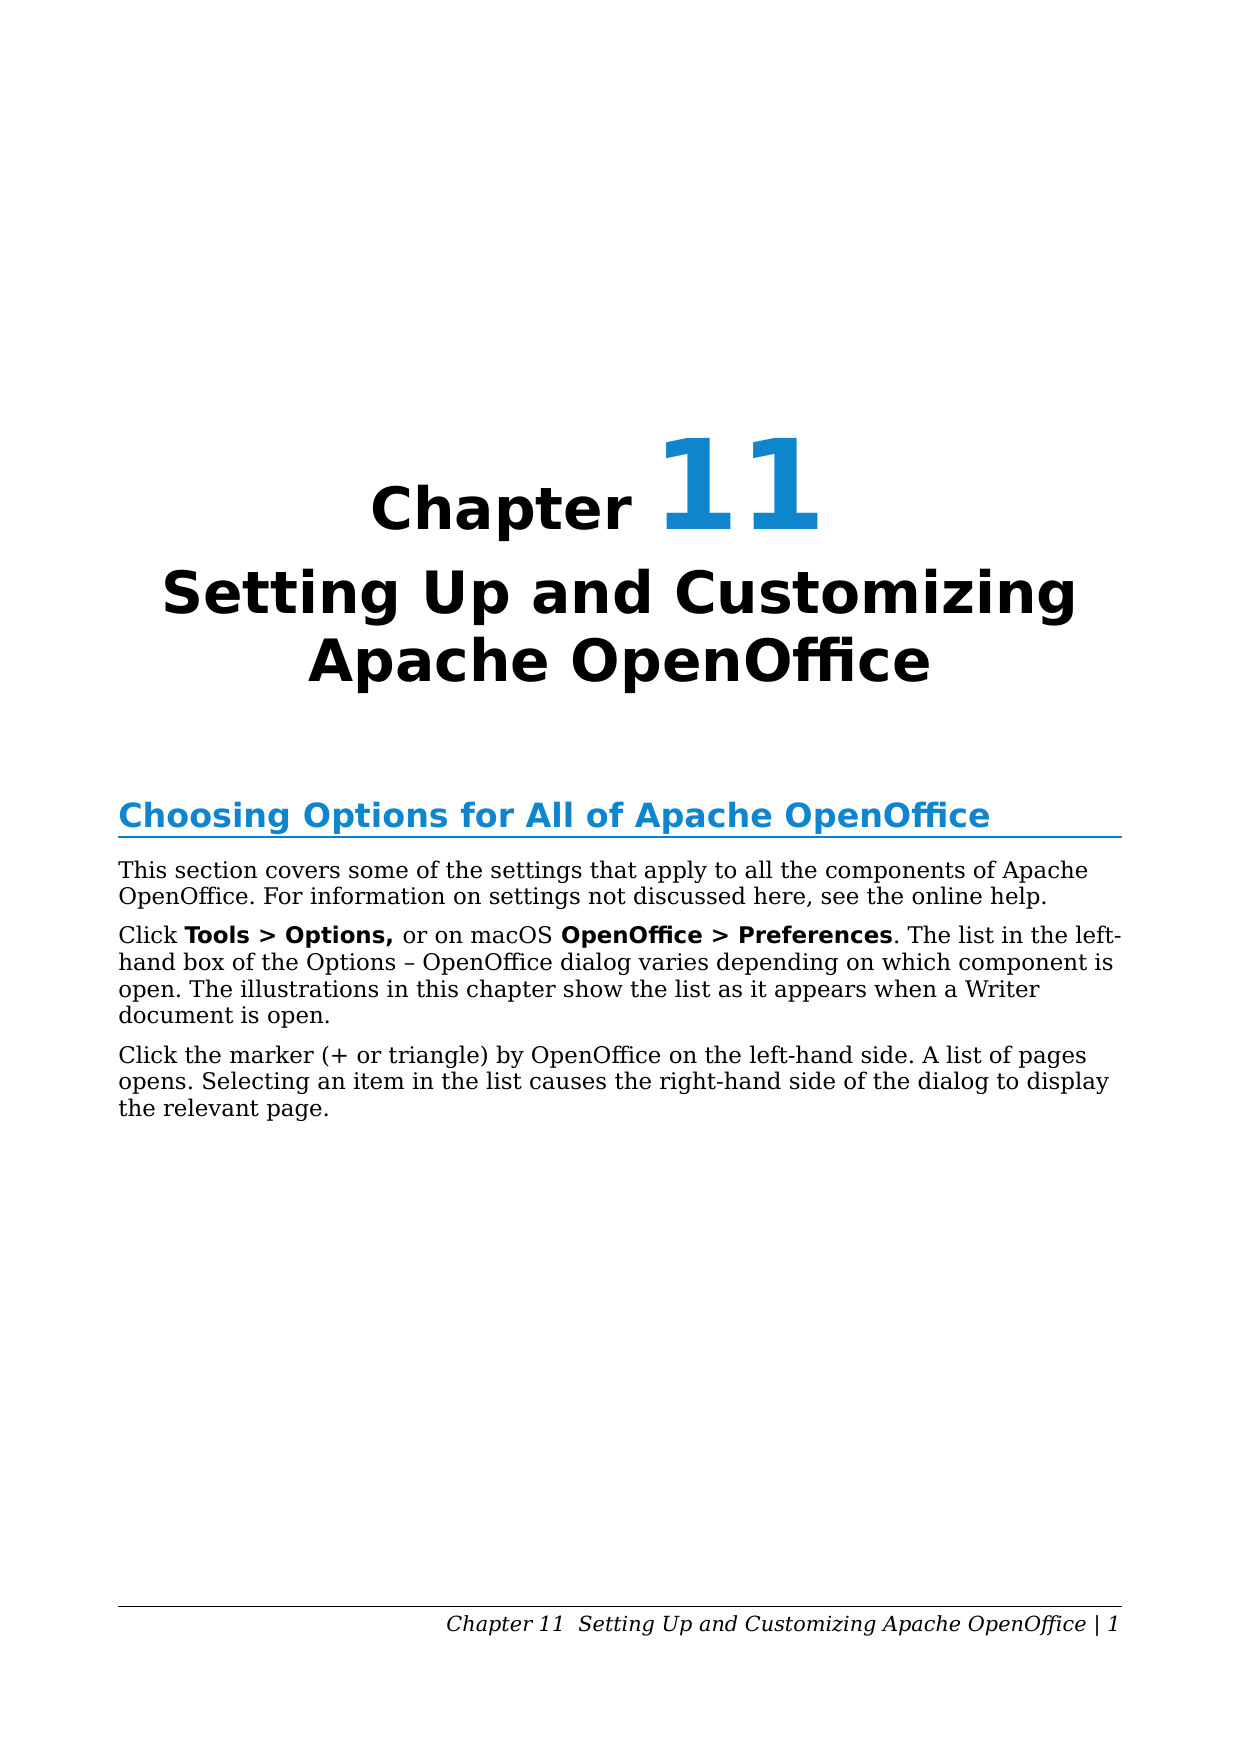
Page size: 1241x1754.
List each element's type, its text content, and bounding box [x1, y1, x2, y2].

text Click the marker (+ or triangle) by OpenOffice on the left-hand side. A list of pages opens. Selecting an item in the list causes the right-hand side of the dialog to display the relevant page. [118, 1042, 1122, 1122]
subtitle Choosing Options for All of Apache OpenOffice [118, 797, 1122, 836]
subtitle Chapter 11 Setting Up and Customizing Apache OpenOffice [118, 413, 1122, 695]
text Click Tools > Options, or on macOS OpenOffice > Preferences. The list in the left-hand box of the Options – OpenOffice dialog varies depending on which component is open. The illustrations in this chapter show the list as it appears when a Writer document is open. [118, 923, 1122, 1029]
text This section covers some of the settings that apply to all the components of Apache OpenOffice. For information on settings not discussed here, see the online help. [118, 857, 1122, 910]
